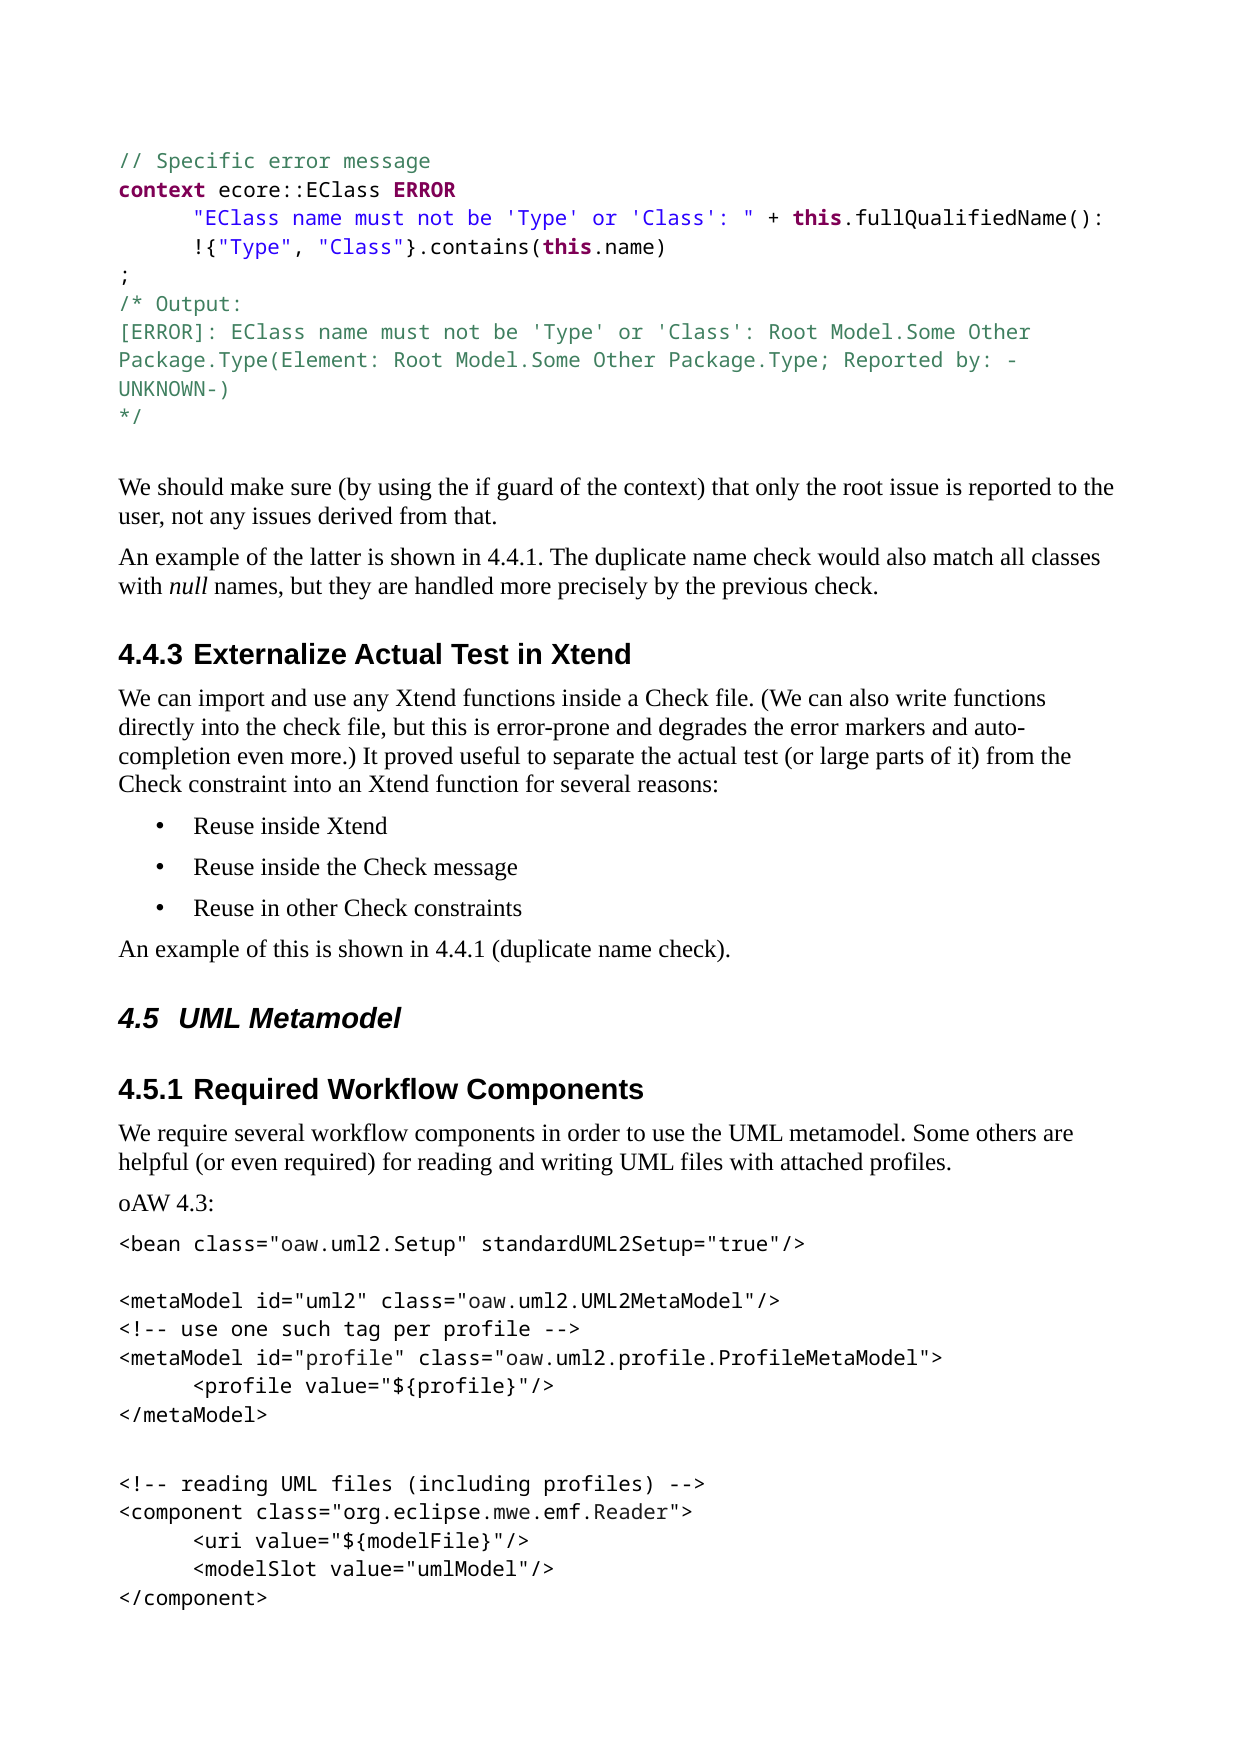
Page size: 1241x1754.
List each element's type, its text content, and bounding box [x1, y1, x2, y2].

text <component class="org.eclipse.mwe.emf.Reader"> [118, 1497, 1122, 1526]
text context ecore::EClass ERROR [118, 175, 1122, 203]
text "EClass name must not be 'Type' or 'Class': " + this.fullQualifiedName(): [118, 203, 1122, 232]
text <profile value="${profile}"/> [118, 1371, 1122, 1400]
subtitle Externalize Actual Test in Xtend [118, 637, 1122, 671]
text We should make sure (by using the if guard of the context) that only the root issue is reported to the user, not any issues derived from that. [118, 472, 1122, 530]
text */ [118, 402, 1122, 431]
text ; [118, 260, 1122, 289]
subtitle UML Metamodel [118, 1001, 1122, 1034]
text <bean class="oaw.uml2.Setup" standardUML2Setup="true"/> [118, 1229, 1122, 1257]
text [ERROR]: EClass name must not be 'Type' or 'Class': Root Model.Some Other Package.Type(Element: Root Model.Some Other Package.Type; Reported by: -UNKNOWN-) [118, 317, 1122, 402]
text We can import and use any Xtend functions inside a Check file. (We can also write functions directly into the check file, but this is error-prone and degrades the error markers and auto-completion even more.) It proved useful to separate the actual test (or large parts of it) from the Check constraint into an Xtend function for several reasons: [118, 683, 1122, 798]
text <!-- use one such tag per profile --> [118, 1314, 1122, 1343]
text oAW 4.3: [118, 1188, 1122, 1217]
text <!-- reading UML files (including profiles) --> [118, 1469, 1122, 1497]
text We require several workflow components in order to use the UML metamodel. Some others are helpful (or even required) for reading and writing UML files with attached profiles. [118, 1118, 1122, 1175]
list Reuse inside the Check message [156, 852, 1122, 881]
text An example of this is shown in 4.4.1 (duplicate name check). [118, 934, 1122, 963]
text <modelSlot value="umlModel"/> [118, 1554, 1122, 1583]
text /* Output: [118, 289, 1122, 317]
text <metaModel id="uml2" class="oaw.uml2.UML2MetaModel"/> [118, 1286, 1122, 1314]
text </metaModel> [118, 1400, 1122, 1428]
text An example of the latter is shown in 4.4.1. The duplicate name check would also match all classes with null names, but they are handled more precisely by the previous check. [118, 542, 1122, 600]
text !{"Type", "Class"}.contains(this.name) [118, 232, 1122, 260]
text <uri value="${modelFile}"/> [118, 1526, 1122, 1554]
text <metaModel id="profile" class="oaw.uml2.profile.ProfileMetaModel"> [118, 1343, 1122, 1371]
subtitle Required Workflow Components [118, 1072, 1122, 1105]
text // Specific error message [118, 147, 1122, 175]
list Reuse in other Check constraints [156, 893, 1122, 922]
list Reuse inside Xtend [156, 811, 1122, 839]
text </component> [118, 1583, 1122, 1611]
